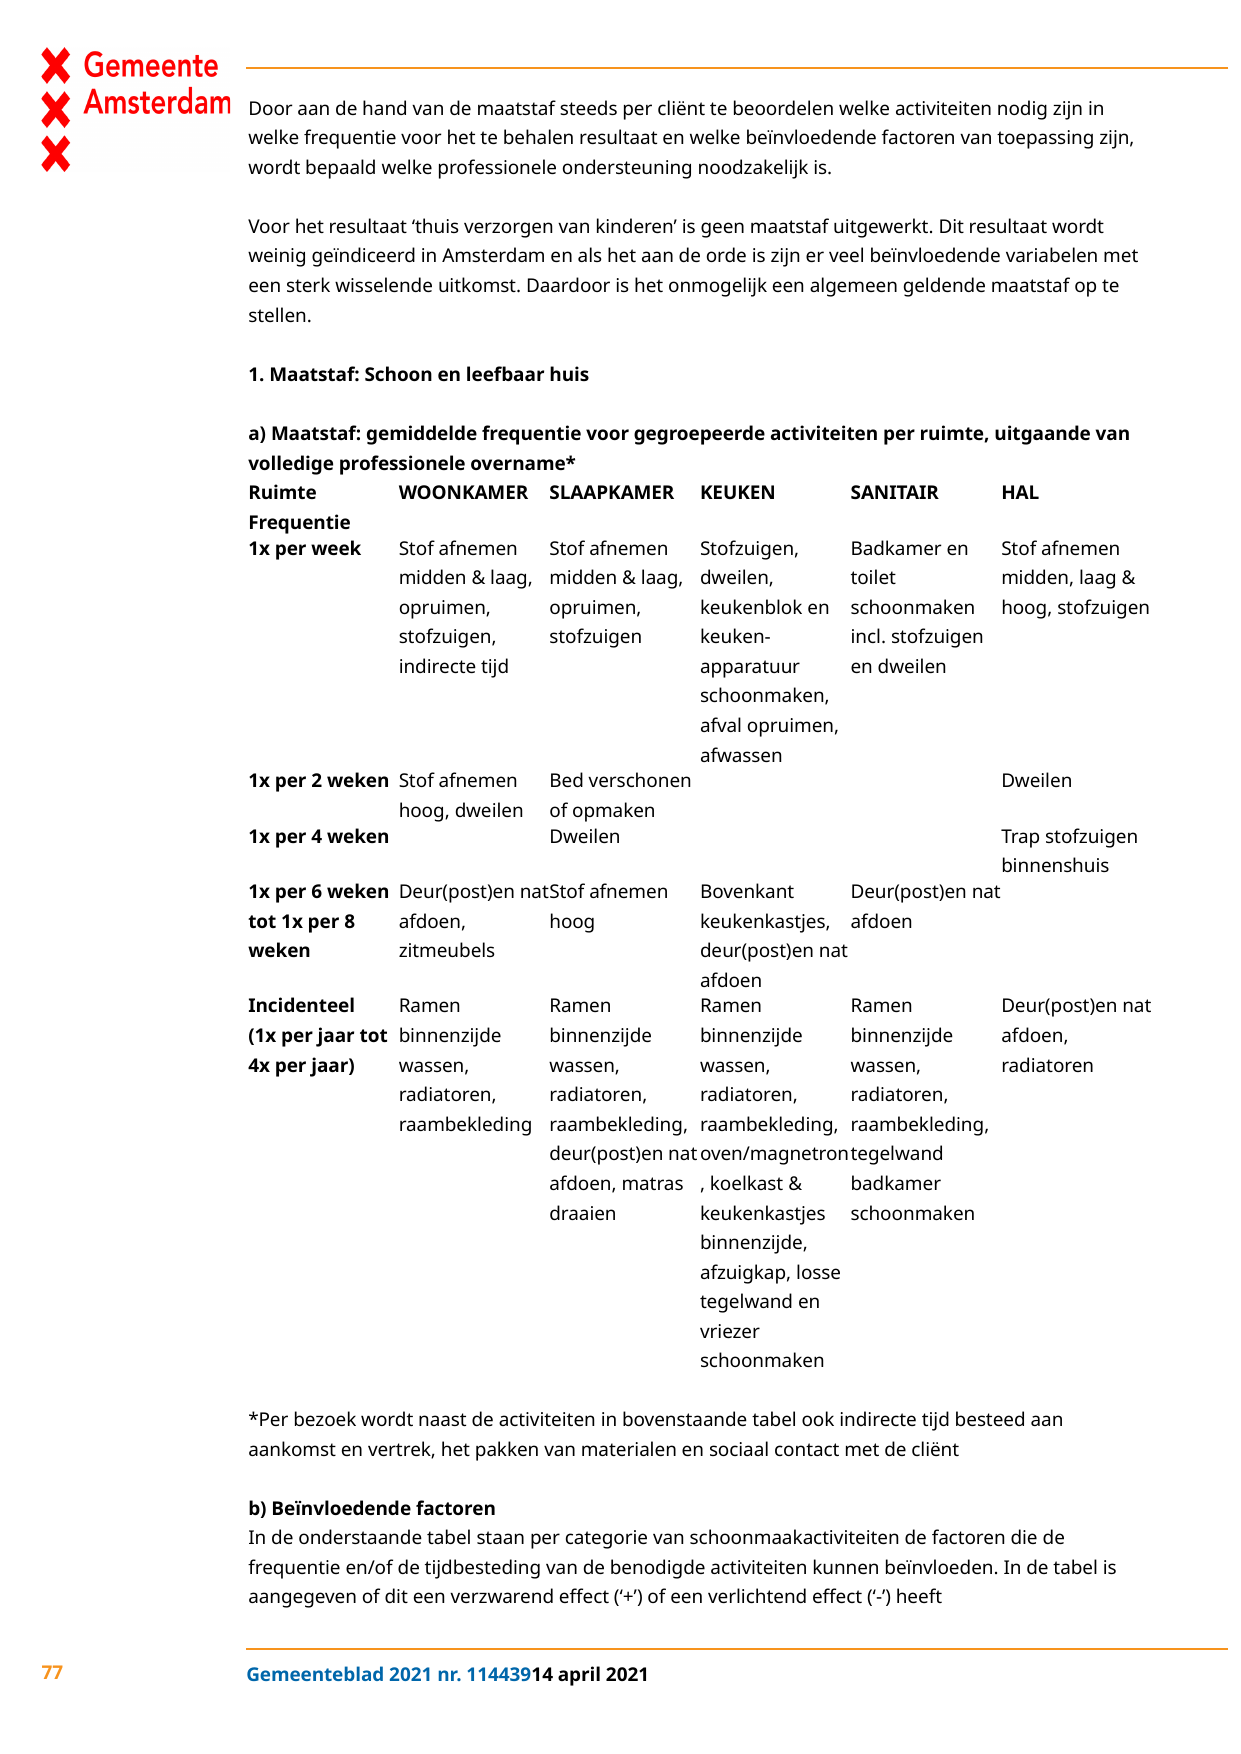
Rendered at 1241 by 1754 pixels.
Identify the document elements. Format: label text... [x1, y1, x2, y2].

table_cell Stof afnemen hoog [549, 878, 700, 993]
table_cell 1x per week [248, 535, 398, 768]
table_header HAL [1001, 480, 1152, 535]
picture [41, 47, 231, 172]
text Voor het resultaat ‘thuis verzorgen van kinderen’ is geen maatstaf uitgewerkt. Dit resultaat wordt weinig geïndiceerd in Amsterdam en als het aan de orde is zijn er veel beïnvloedende variabelen met een sterk wisselende uitkomst. Daardoor is het onmogelijk een algemeen geldende maatstaf op te stellen. [248, 213, 1152, 328]
table_cell Ramen binnenzijde wassen, radiatoren, raambekleding, deur(post)en nat afdoen, matras draaien [549, 993, 700, 1373]
table_cell Stofzuigen, dweilen, keukenblok en keuken-apparatuur schoonmaken, afval opruimen, afwassen [700, 535, 850, 768]
text In de onderstaande tabel staan per categorie van schoonmaakactiviteiten de factoren die de frequentie en/of de tijdbesteding van de benodigde activiteiten kunnen beïnvloeden. In de tabel is aangegeven of dit een verzwarend effect (‘+’) of een verlichtend effect (‘-’) heeft [248, 1524, 1152, 1609]
text *Per bezoek wordt naast de activiteiten in bovenstaande tabel ook indirecte tijd besteed aan aankomst en vertrek, het pakken van materialen en sociaal contact met de cliënt [248, 1406, 1152, 1462]
table_cell Stof afnemen midden & laag, opruimen, stofzuigen, indirecte tijd [399, 535, 549, 768]
table_cell [1001, 878, 1152, 993]
table_cell 1x per 2 weken [248, 768, 398, 823]
table_cell Trap stofzuigen binnenshuis [1001, 823, 1152, 878]
table_header Ruimte Frequentie [248, 480, 398, 535]
table_cell Ramen binnenzijde wassen, radiatoren, raambekleding, tegelwand badkamer schoonmaken [850, 993, 1001, 1373]
table_cell [850, 768, 1001, 823]
table_cell [700, 823, 850, 878]
table_cell Deur(post)en nat afdoen, zitmeubels [399, 878, 549, 993]
table_cell [399, 823, 549, 878]
table_cell 1x per 4 weken [248, 823, 398, 878]
table_header KEUKEN [700, 480, 850, 535]
table_cell Stof afnemen midden & laag, opruimen, stofzuigen [549, 535, 700, 768]
table_cell Incidenteel (1x per jaar tot 4x per jaar) [248, 993, 398, 1373]
table_cell Bovenkant keukenkastjes, deur(post)en nat afdoen [700, 878, 850, 993]
table_cell Badkamer en toilet schoonmaken incl. stofzuigen en dweilen [850, 535, 1001, 768]
table_cell Stof afnemen midden, laag & hoog, stofzuigen [1001, 535, 1152, 768]
table_header WOONKAMER [399, 480, 549, 535]
table_cell Deur(post)en nat afdoen [850, 878, 1001, 993]
table_cell Stof afnemen hoog, dweilen [399, 768, 549, 823]
text a) Maatstaf: gemiddelde frequentie voor gegroepeerde activiteiten per ruimte, uitgaande van volledige professionele overname* [248, 420, 1152, 476]
table_cell Bed verschonen of opmaken [549, 768, 700, 823]
table_cell Dweilen [549, 823, 700, 878]
table_cell Dweilen [1001, 768, 1152, 823]
table_cell [700, 768, 850, 823]
text 1. Maatstaf: Schoon en leefbaar huis [248, 361, 1152, 387]
table_cell 1x per 6 weken tot 1x per 8 weken [248, 878, 398, 993]
table_cell Ramen binnenzijde wassen, radiatoren, raambekleding, oven/magnetron, koelkast & keukenkastjes binnenzijde, afzuigkap, losse tegelwand en vriezer schoonmaken [700, 993, 850, 1373]
text b) Beïnvloedende factoren [248, 1495, 1152, 1521]
table_header SLAAPKAMER [549, 480, 700, 535]
table_cell [850, 823, 1001, 878]
table_cell Ramen binnenzijde wassen, radiatoren, raambekleding [399, 993, 549, 1373]
table_cell Deur(post)en nat afdoen, radiatoren [1001, 993, 1152, 1373]
table_header SANITAIR [850, 480, 1001, 535]
text Door aan de hand van de maatstaf steeds per cliënt te beoordelen welke activiteiten nodig zijn in welke frequentie voor het te behalen resultaat en welke beïnvloedende factoren van toepassing zijn, wordt bepaald welke professionele ondersteuning noodzakelijk is. [248, 95, 1152, 180]
